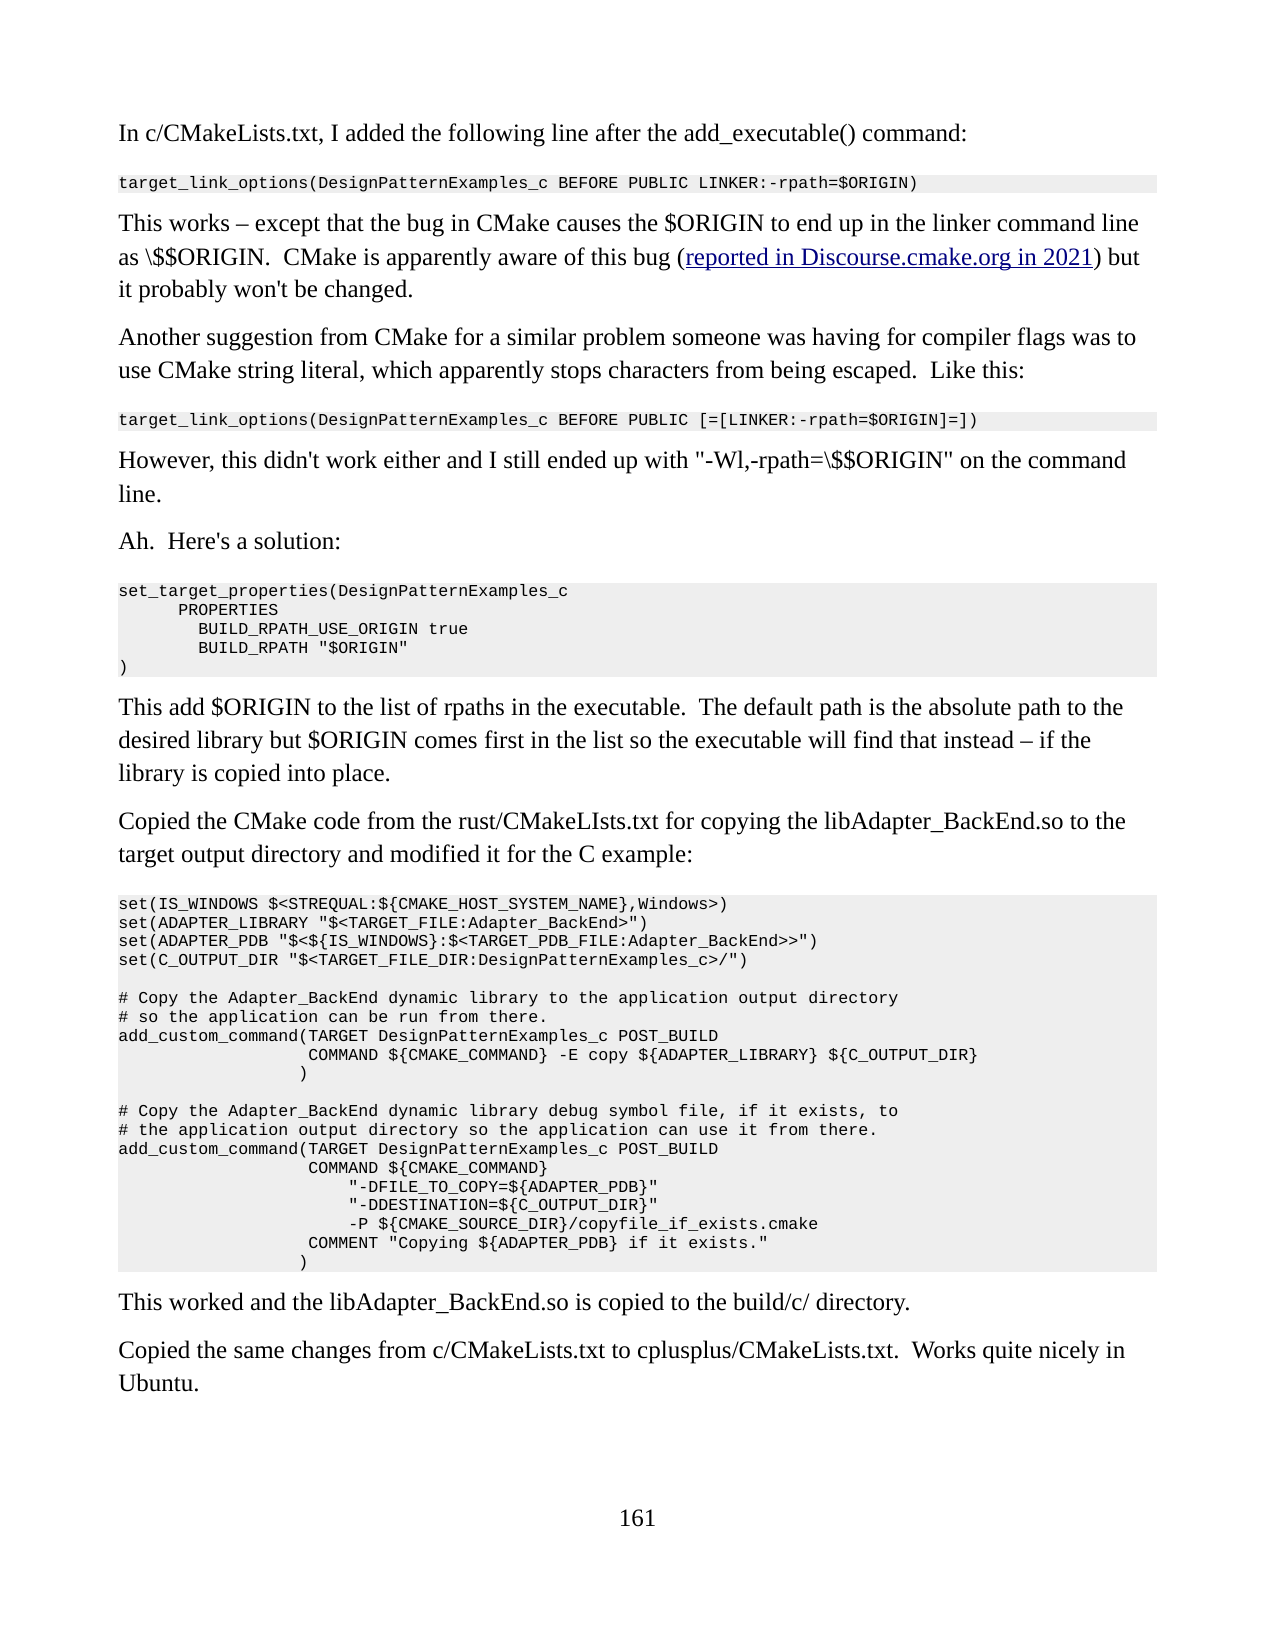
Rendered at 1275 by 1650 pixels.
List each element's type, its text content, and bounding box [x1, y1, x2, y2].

text COMMAND ${CMAKE_COMMAND} [118, 1159, 1157, 1178]
text set(IS_WINDOWS $<STREQUAL:${CMAKE_HOST_SYSTEM_NAME},Windows>) [118, 895, 1157, 914]
text ) [118, 1253, 1157, 1272]
text COMMENT "Copying ${ADAPTER_PDB} if it exists." [118, 1235, 1157, 1253]
text "-DDESTINATION=${C_OUTPUT_DIR}" [118, 1197, 1157, 1216]
text set_target_properties(DesignPatternExamples_c [118, 583, 1157, 602]
text BUILD_RPATH_USE_ORIGIN true [118, 621, 1157, 639]
text Copied the CMake code from the rust/CMakeLIsts.txt for copying the libAdapter_BackEnd.so to the target output directory and modified it for the C example: [118, 806, 1157, 867]
text # so the application can be run from there. [118, 1008, 1157, 1027]
text In c/CMakeLists.txt, I added the following line after the add_executable() command: [118, 118, 1157, 147]
text set(C_OUTPUT_DIR "$<TARGET_FILE_DIR:DesignPatternExamples_c>/") [118, 952, 1157, 971]
text This works – except that the bug in CMake causes the $ORIGIN to end up in the linker command line as \$$ORIGIN. CMake is apparently aware of this bug (reported in Discourse.cmake.org in 2021) but it probably won't be changed. [118, 208, 1157, 303]
text Ah. Here's a solution: [118, 526, 1157, 555]
text add_custom_command(TARGET DesignPatternExamples_c POST_BUILD [118, 1140, 1157, 1159]
text # the application output directory so the application can use it from there. [118, 1122, 1157, 1140]
text This worked and the libAdapter_BackEnd.so is copied to the build/c/ directory. [118, 1287, 1157, 1316]
text ) [118, 658, 1157, 677]
text add_custom_command(TARGET DesignPatternExamples_c POST_BUILD [118, 1027, 1157, 1046]
text Copied the same changes from c/CMakeLists.txt to cplusplus/CMakeLists.txt. Works quite nicely in Ubuntu. [118, 1335, 1157, 1397]
text "-DFILE_TO_COPY=${ADAPTER_PDB}" [118, 1178, 1157, 1197]
text ) [118, 1065, 1157, 1084]
text -P ${CMAKE_SOURCE_DIR}/copyfile_if_exists.cmake [118, 1216, 1157, 1235]
text set(ADAPTER_LIBRARY "$<TARGET_FILE:Adapter_BackEnd>") [118, 914, 1157, 933]
text target_link_options(DesignPatternExamples_c BEFORE PUBLIC [=[LINKER:-rpath=$ORIGIN]=]) [118, 412, 1157, 431]
text However, this didn't work either and I still ended up with "-Wl,-rpath=\$$ORIGIN" on the command line. [118, 446, 1157, 507]
text # Copy the Adapter_BackEnd dynamic library to the application output directory [118, 989, 1157, 1008]
text PROPERTIES [118, 602, 1157, 621]
text target_link_options(DesignPatternExamples_c BEFORE PUBLIC LINKER:-rpath=$ORIGIN) [118, 175, 1157, 193]
text COMMAND ${CMAKE_COMMAND} -E copy ${ADAPTER_LIBRARY} ${C_OUTPUT_DIR} [118, 1046, 1157, 1065]
text set(ADAPTER_PDB "$<${IS_WINDOWS}:$<TARGET_PDB_FILE:Adapter_BackEnd>>") [118, 933, 1157, 952]
text This add $ORIGIN to the list of rpaths in the executable. The default path is the absolute path to the desired library but $ORIGIN comes first in the list so the executable will find that instead – if the library is copied into place. [118, 692, 1157, 787]
text Another suggestion from CMake for a similar problem someone was having for compiler flags was to use CMake string literal, which apparently stops characters from being escaped. Like this: [118, 322, 1157, 384]
text BUILD_RPATH "$ORIGIN" [118, 639, 1157, 658]
text # Copy the Adapter_BackEnd dynamic library debug symbol file, if it exists, to [118, 1103, 1157, 1122]
